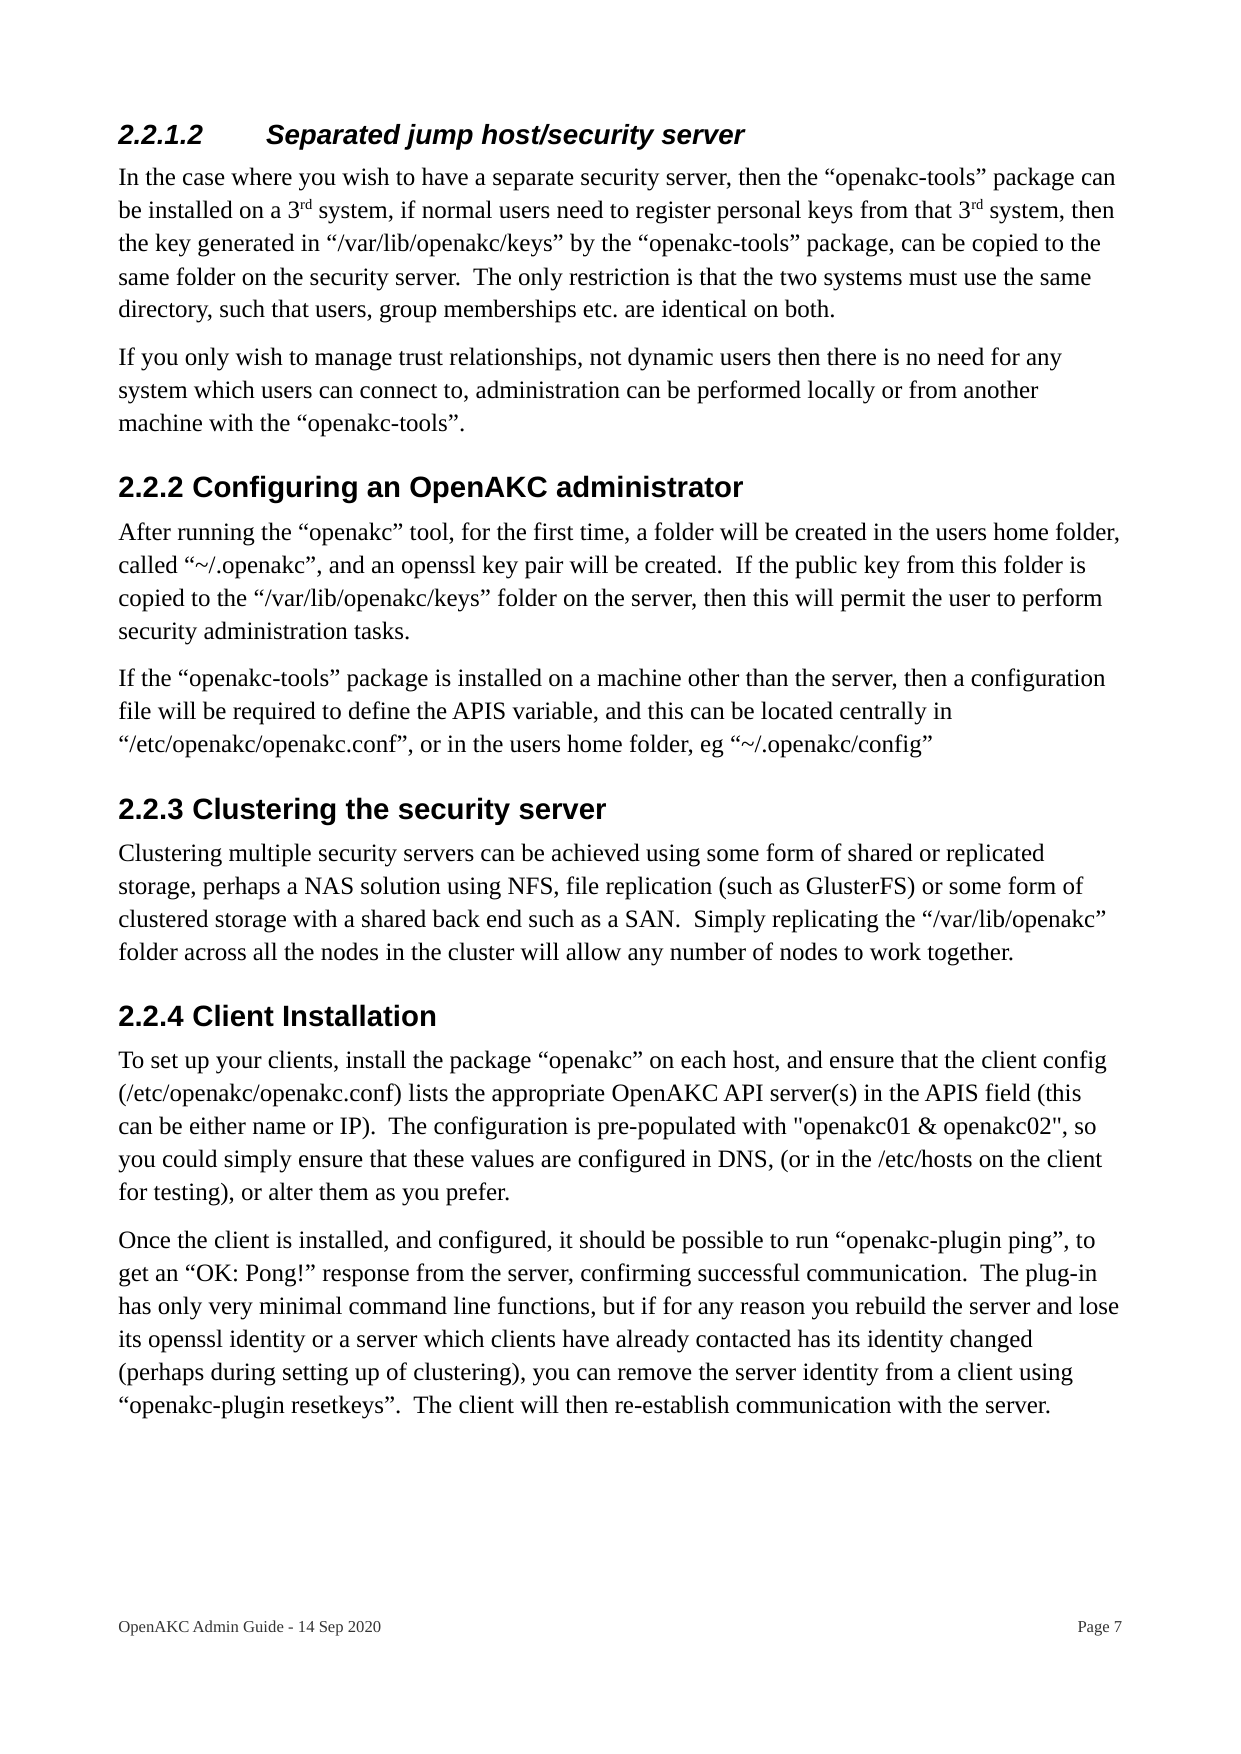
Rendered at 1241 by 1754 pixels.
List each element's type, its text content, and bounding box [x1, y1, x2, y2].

subtitle 2.2.4 Client Installation [118, 999, 1122, 1033]
text If the “openakc-tools” package is installed on a machine other than the server, then a configuration file will be required to define the APIS variable, and this can be located centrally in “/etc/openakc/openakc.conf”, or in the users home folder, eg “~/.openakc/config” [118, 663, 1122, 758]
text After running the “openakc” tool, for the first time, a folder will be created in the users home folder, called “~/.openakc”, and an openssl key pair will be created. If the public key from this folder is copied to the “/var/lib/openakc/keys” folder on the server, then this will permit the user to perform security administration tasks. [118, 517, 1122, 644]
text In the case where you wish to have a separate security server, then the “openakc-tools” package can be installed on a 3rd system, if normal users need to register personal keys from that 3rd system, then the key generated in “/var/lib/openakc/keys” by the “openakc-tools” package, can be copied to the same folder on the security server. The only restriction is that the two systems must use the same directory, such that users, group memberships etc. are identical on both. [118, 162, 1122, 323]
subtitle 2.2.2 Configuring an OpenAKC administrator [118, 470, 1122, 504]
subtitle 2.2.3 Clustering the security server [118, 792, 1122, 825]
text Once the client is installed, and configured, it should be possible to run “openakc-plugin ping”, to get an “OK: Pong!” response from the server, confirming successful communication. The plug-in has only very minimal command line functions, but if for any reason you rebuild the server and lose its openssl identity or a server which clients have already contacted has its identity changed (perhaps during setting up of clustering), you can remove the server identity from a client using “openakc-plugin resetkeys”. The client will then re-establish communication with the server. [118, 1225, 1122, 1419]
subtitle 2.2.1.2 Separated jump host/security server [118, 118, 1122, 150]
text Clustering multiple security servers can be achieved using some form of shared or replicated storage, perhaps a NAS solution using NFS, file replication (such as GlusterFS) or some form of clustered storage with a shared back end such as a SAN. Simply replicating the “/var/lib/openakc” folder across all the nodes in the cluster will allow any number of nodes to work together. [118, 838, 1122, 966]
text If you only wish to manage trust relationships, not dynamic users then there is no need for any system which users can connect to, administration can be performed locally or from another machine with the “openakc-tools”. [118, 342, 1122, 437]
text To set up your clients, install the package “openakc” on each host, and ensure that the client config (/etc/openakc/openakc.conf) lists the appropriate OpenAKC API server(s) in the APIS field (this can be either name or IP). The configuration is pre-populated with "openakc01 & openakc02", so you could simply ensure that these values are configured in DNS, (or in the /etc/hosts on the client for testing), or alter them as you prefer. [118, 1045, 1122, 1206]
